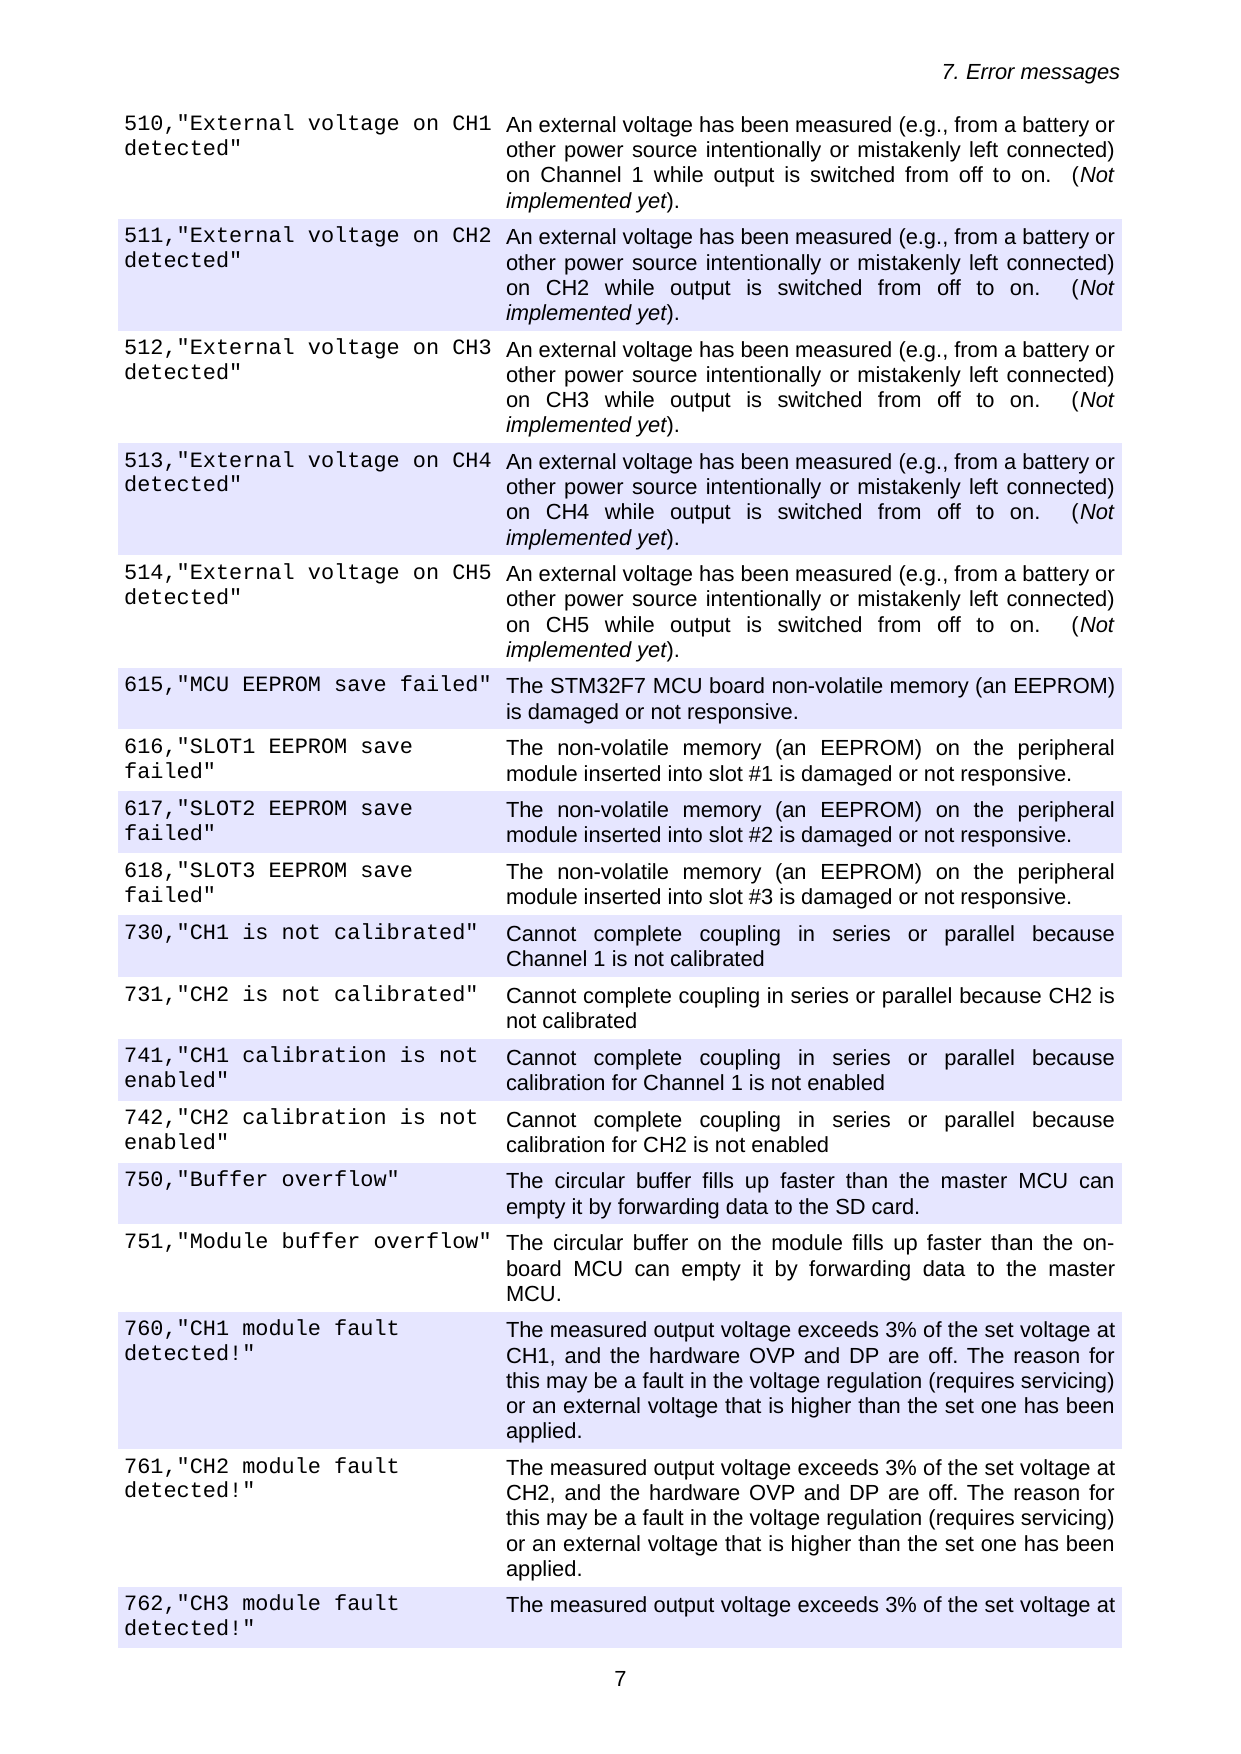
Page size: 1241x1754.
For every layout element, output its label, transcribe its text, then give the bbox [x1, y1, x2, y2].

table_cell 742,"CH2 calibration is not enabled" [118, 1101, 500, 1163]
table_cell 511,"External voltage on CH2 detected" [118, 219, 500, 331]
table_cell 615,"MCU EEPROM save failed" [118, 668, 500, 729]
table_cell An external voltage has been measured (e.g., from a battery or other power source intentionally or mistakenly left connected) on CH5 while output is switched from off to on. (Not implemented yet). [500, 555, 1122, 668]
table_cell 618,"SLOT3 EEPROM save failed" [118, 853, 500, 915]
table_cell 762,"CH3 module fault detected!" [118, 1587, 500, 1648]
table_cell Cannot complete coupling in series or parallel because Channel 1 is not calibrated [500, 915, 1122, 977]
table_cell The circular buffer on the module fills up faster than the on-board MCU can empty it by forwarding data to the master MCU. [500, 1225, 1122, 1312]
table_cell An external voltage has been measured (e.g., from a battery or other power source intentionally or mistakenly left connected) on Channel 1 while output is switched from off to on. (Not implemented yet). [500, 106, 1122, 218]
table_cell 751,"Module buffer overflow" [118, 1225, 500, 1312]
table_cell Cannot complete coupling in series or parallel because calibration for Channel 1 is not enabled [500, 1039, 1122, 1101]
table_cell The non-volatile memory (an EEPROM) on the peripheral module inserted into slot #2 is damaged or not responsive. [500, 791, 1122, 853]
table_cell 617,"SLOT2 EEPROM save failed" [118, 791, 500, 853]
table_cell 513,"External voltage on CH4 detected" [118, 443, 500, 555]
table_cell 730,"CH1 is not calibrated" [118, 915, 500, 977]
table_cell Cannot complete coupling in series or parallel because CH2 is not calibrated [500, 977, 1122, 1039]
table_cell 512,"External voltage on CH3 detected" [118, 331, 500, 443]
table_cell 731,"CH2 is not calibrated" [118, 977, 500, 1039]
table_cell 616,"SLOT1 EEPROM save failed" [118, 730, 500, 791]
table_cell 514,"External voltage on CH5 detected" [118, 555, 500, 668]
table_cell The measured output voltage exceeds 3% of the set voltage at CH1, and the hardware OVP and DP are off. The reason for this may be a fault in the voltage regulation (requires servicing) or an external voltage that is higher than the set one has been applied. [500, 1312, 1122, 1449]
table_cell An external voltage has been measured (e.g., from a battery or other power source intentionally or mistakenly left connected) on CH3 while output is switched from off to on. (Not implemented yet). [500, 331, 1122, 443]
table_cell The non-volatile memory (an EEPROM) on the peripheral module inserted into slot #1 is damaged or not responsive. [500, 730, 1122, 791]
table_cell 750,"Buffer overflow" [118, 1163, 500, 1224]
table_cell An external voltage has been measured (e.g., from a battery or other power source intentionally or mistakenly left connected) on CH4 while output is switched from off to on. (Not implemented yet). [500, 443, 1122, 555]
table_cell The circular buffer fills up faster than the master MCU can empty it by forwarding data to the SD card. [500, 1163, 1122, 1224]
table_cell 761,"CH2 module fault detected!" [118, 1449, 500, 1587]
table_cell 510,"External voltage on CH1 detected" [118, 106, 500, 218]
table_cell 760,"CH1 module fault detected!" [118, 1312, 500, 1449]
table_cell An external voltage has been measured (e.g., from a battery or other power source intentionally or mistakenly left connected) on CH2 while output is switched from off to on. (Not implemented yet). [500, 219, 1122, 331]
table_cell The measured output voltage exceeds 3% of the set voltage at [500, 1587, 1122, 1648]
table_cell The non-volatile memory (an EEPROM) on the peripheral module inserted into slot #3 is damaged or not responsive. [500, 853, 1122, 915]
table_cell The measured output voltage exceeds 3% of the set voltage at CH2, and the hardware OVP and DP are off. The reason for this may be a fault in the voltage regulation (requires servicing) or an external voltage that is higher than the set one has been applied. [500, 1449, 1122, 1587]
table_cell Cannot complete coupling in series or parallel because calibration for CH2 is not enabled [500, 1101, 1122, 1163]
table_cell 741,"CH1 calibration is not enabled" [118, 1039, 500, 1101]
table_cell The STM32F7 MCU board non-volatile memory (an EEPROM) is damaged or not responsive. [500, 668, 1122, 729]
